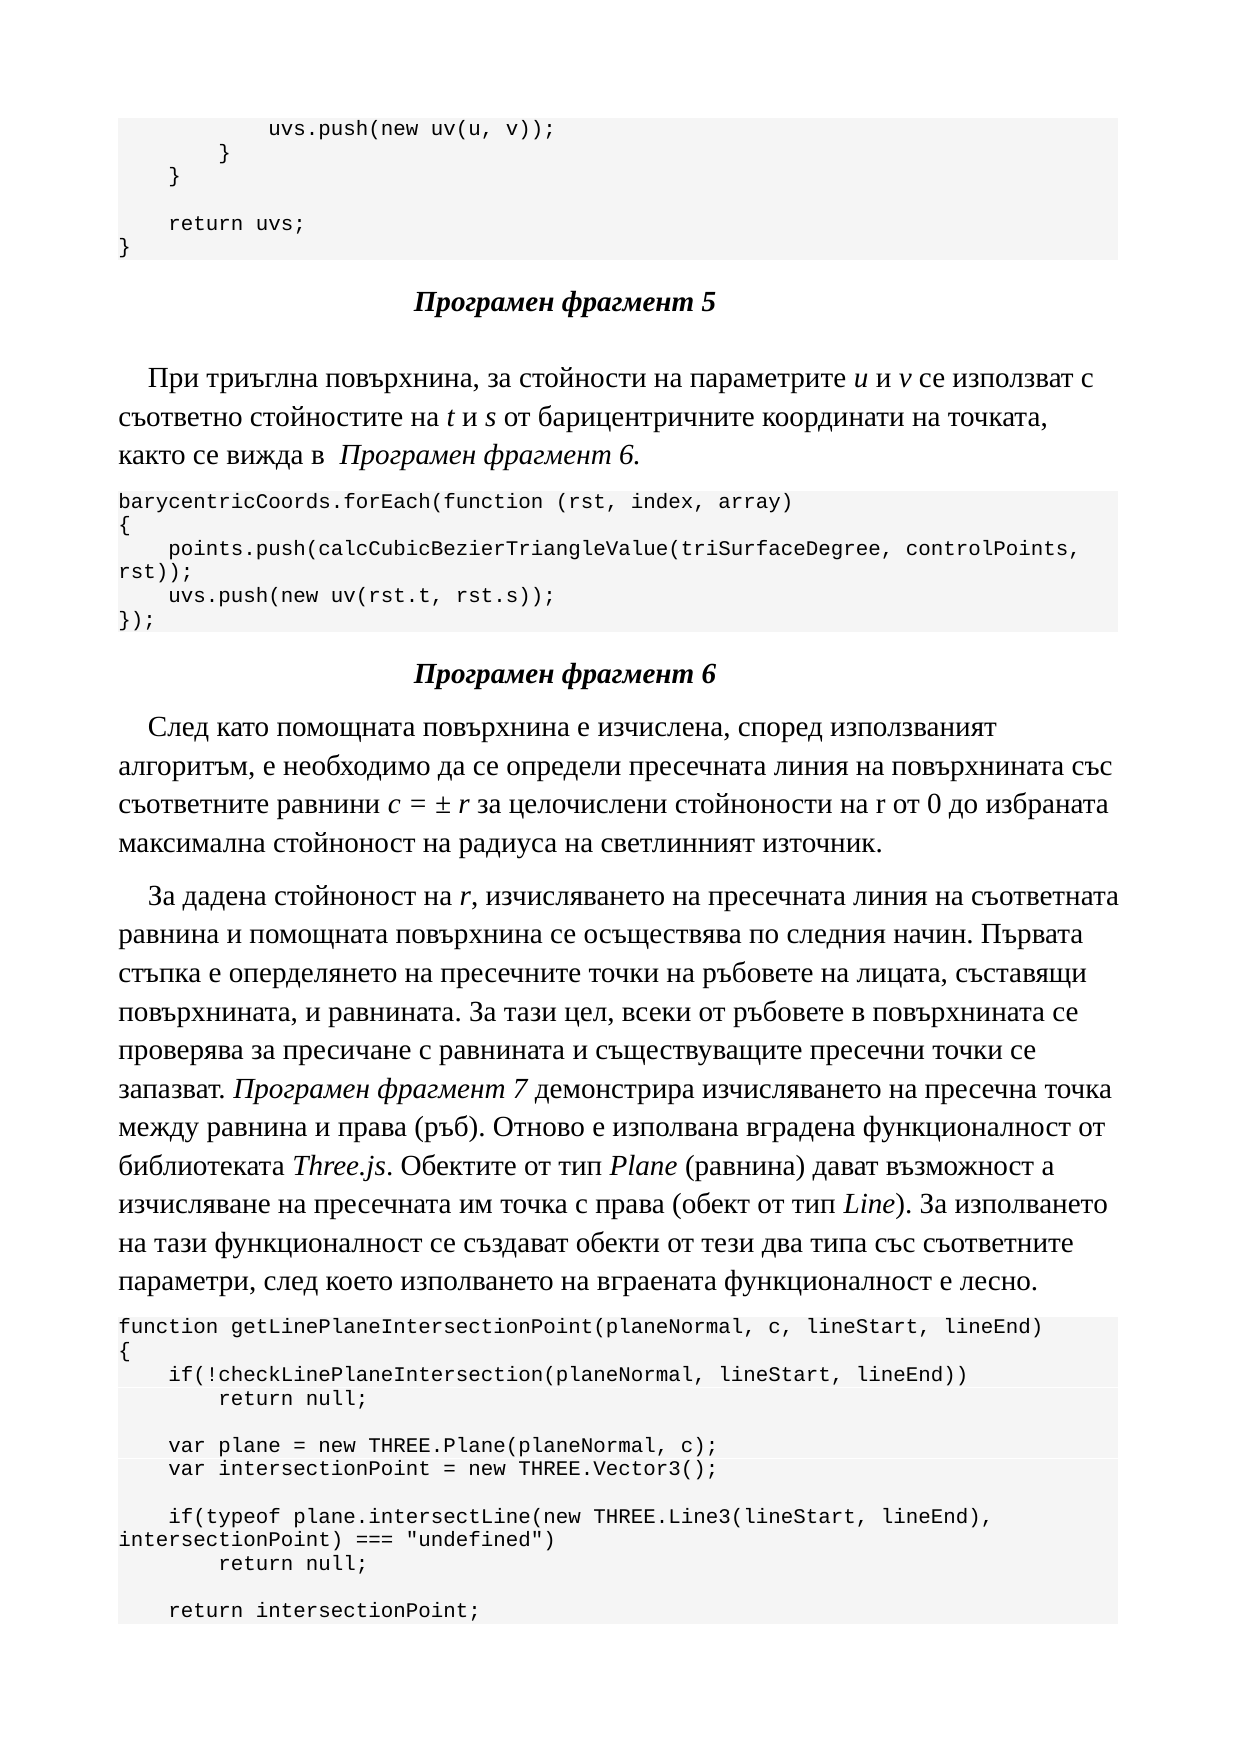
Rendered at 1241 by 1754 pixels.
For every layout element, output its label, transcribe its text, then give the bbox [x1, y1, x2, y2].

text След като помощната повърхнина е изчислена, според използваният алгоритъм, е необходимо да се определи пресечната линия на повърхнината със съответните равнини c = ± r за целочислени стойноности на r от 0 до избраната максимална стойноност на радиуса на светлинният източник. [118, 709, 1122, 858]
text var plane = new THREE.Plane(planeNormal, c); [118, 1435, 1122, 1458]
text { [118, 1340, 1122, 1364]
text return null; [118, 1553, 1122, 1577]
text if(!checkLinePlaneIntersection(planeNormal, lineStart, lineEnd)) [118, 1364, 1122, 1387]
text } [118, 165, 1122, 189]
text При триъглна повърхнина, за стойности на параметрите u и v се използват с съответно стойностите на t и s от барицентричните координати на точката, както се вижда в Програмен фрагмент 6. [118, 360, 1122, 471]
text uvs.push(new uv(rst.t, rst.s)); [118, 585, 1122, 609]
text return uvs; [118, 213, 1122, 236]
text var intersectionPoint = new THREE.Vector3(); [118, 1458, 1122, 1482]
text return null; [118, 1387, 1122, 1411]
text Програмен фрагмент 5 [118, 284, 1122, 317]
text if(typeof plane.intersectLine(new THREE.Line3(lineStart, lineEnd), intersectionPoint) === "undefined") [118, 1506, 1122, 1553]
text }); [118, 609, 1122, 632]
text barycentricCoords.forEach(function (rst, index, array) [118, 491, 1122, 514]
text return intersectionPoint; [118, 1600, 1122, 1624]
text Програмен фрагмент 6 [118, 656, 1122, 690]
text points.push(calcCubicBezierTriangleValue(triSurfaceDegree, controlPoints, rst)); [118, 538, 1122, 585]
text uvs.push(new uv(u, v)); [118, 118, 1122, 142]
text { [118, 514, 1122, 538]
text } [118, 236, 1122, 260]
text function getLinePlaneIntersectionPoint(planeNormal, c, lineStart, lineEnd) [118, 1317, 1122, 1340]
text За дадена стойноност на r, изчисляването на пресечната линия на съответната равнина и помощната повърхнина се осъществява по следния начин. Първата стъпка е оперделянето на пресечните точки на ръбовете на лицата, съставящи повърхнината, и равнината. За тази цел, всеки от ръбовете в повърхнината се проверява за пресичане с равнината и съществуващите пресечни точки се запазват. Програмен фрагмент 7 демонстрира изчисляването на пресечна точка между равнина и права (ръб). Отново е изполвана вградена функционалност от библиотеката Three.js. Обектите от тип Plane (равнина) дават възможност а изчисляване на пресечната им точка с права (обект от тип Line). За изполването на тази функционалност се създават обекти от тези два типа със съответните параметри, след което изполването на вграената функционалност е лесно. [118, 878, 1122, 1297]
text } [118, 142, 1122, 165]
